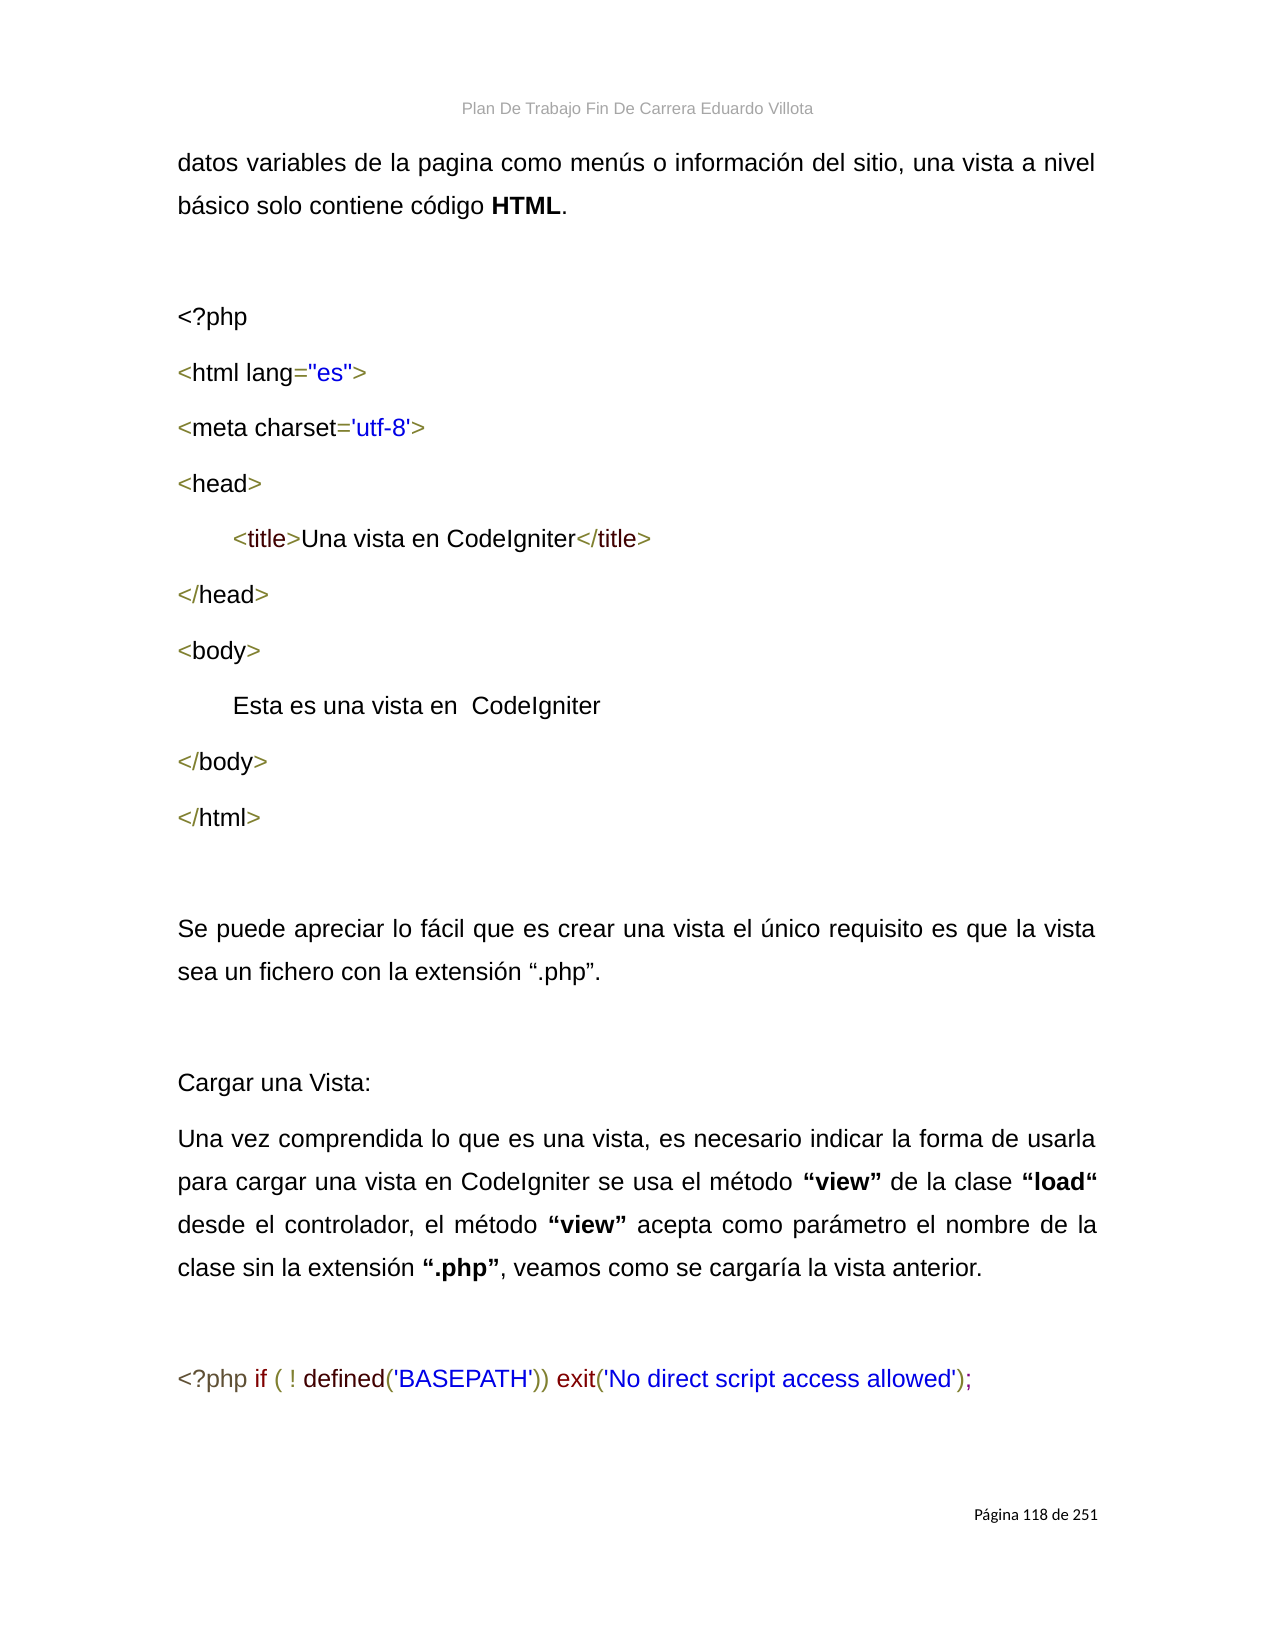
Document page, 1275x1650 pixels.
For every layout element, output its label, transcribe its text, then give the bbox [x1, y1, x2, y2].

text Una vez comprendida lo que es una vista, es necesario indicar la forma de usarla para cargar una vista en CodeIgniter se usa el método “view” de la clase “load“ desde el controlador, el método “view” acepta como parámetro el nombre de la clase sin la extensión “.php”, veamos como se cargaría la vista anterior. [177, 1124, 1098, 1282]
text <title>Una vista en CodeIgniter</title> [177, 524, 1098, 553]
text <meta charset='utf-8'> [177, 413, 1098, 442]
text Se puede apreciar lo fácil que es crear una vista el único requisito es que la vista sea un fichero con la extensión “.php”. [177, 914, 1098, 986]
text <?php [177, 302, 1098, 331]
text </html> [177, 803, 1098, 831]
text </body> [177, 747, 1098, 776]
text </head> [177, 580, 1098, 609]
text Esta es una vista en CodeIgniter [177, 691, 1098, 720]
text datos variables de la pagina como menús o información del sitio, una vista a nivel básico solo contiene código HTML. [177, 148, 1098, 219]
text <head> [177, 469, 1098, 498]
text <html lang="es"> [177, 358, 1098, 386]
text <body> [177, 636, 1098, 664]
text Cargar una Vista: [177, 1068, 1098, 1097]
text <?php if ( ! defined('BASEPATH')) exit('No direct script access allowed'); [177, 1364, 1098, 1393]
